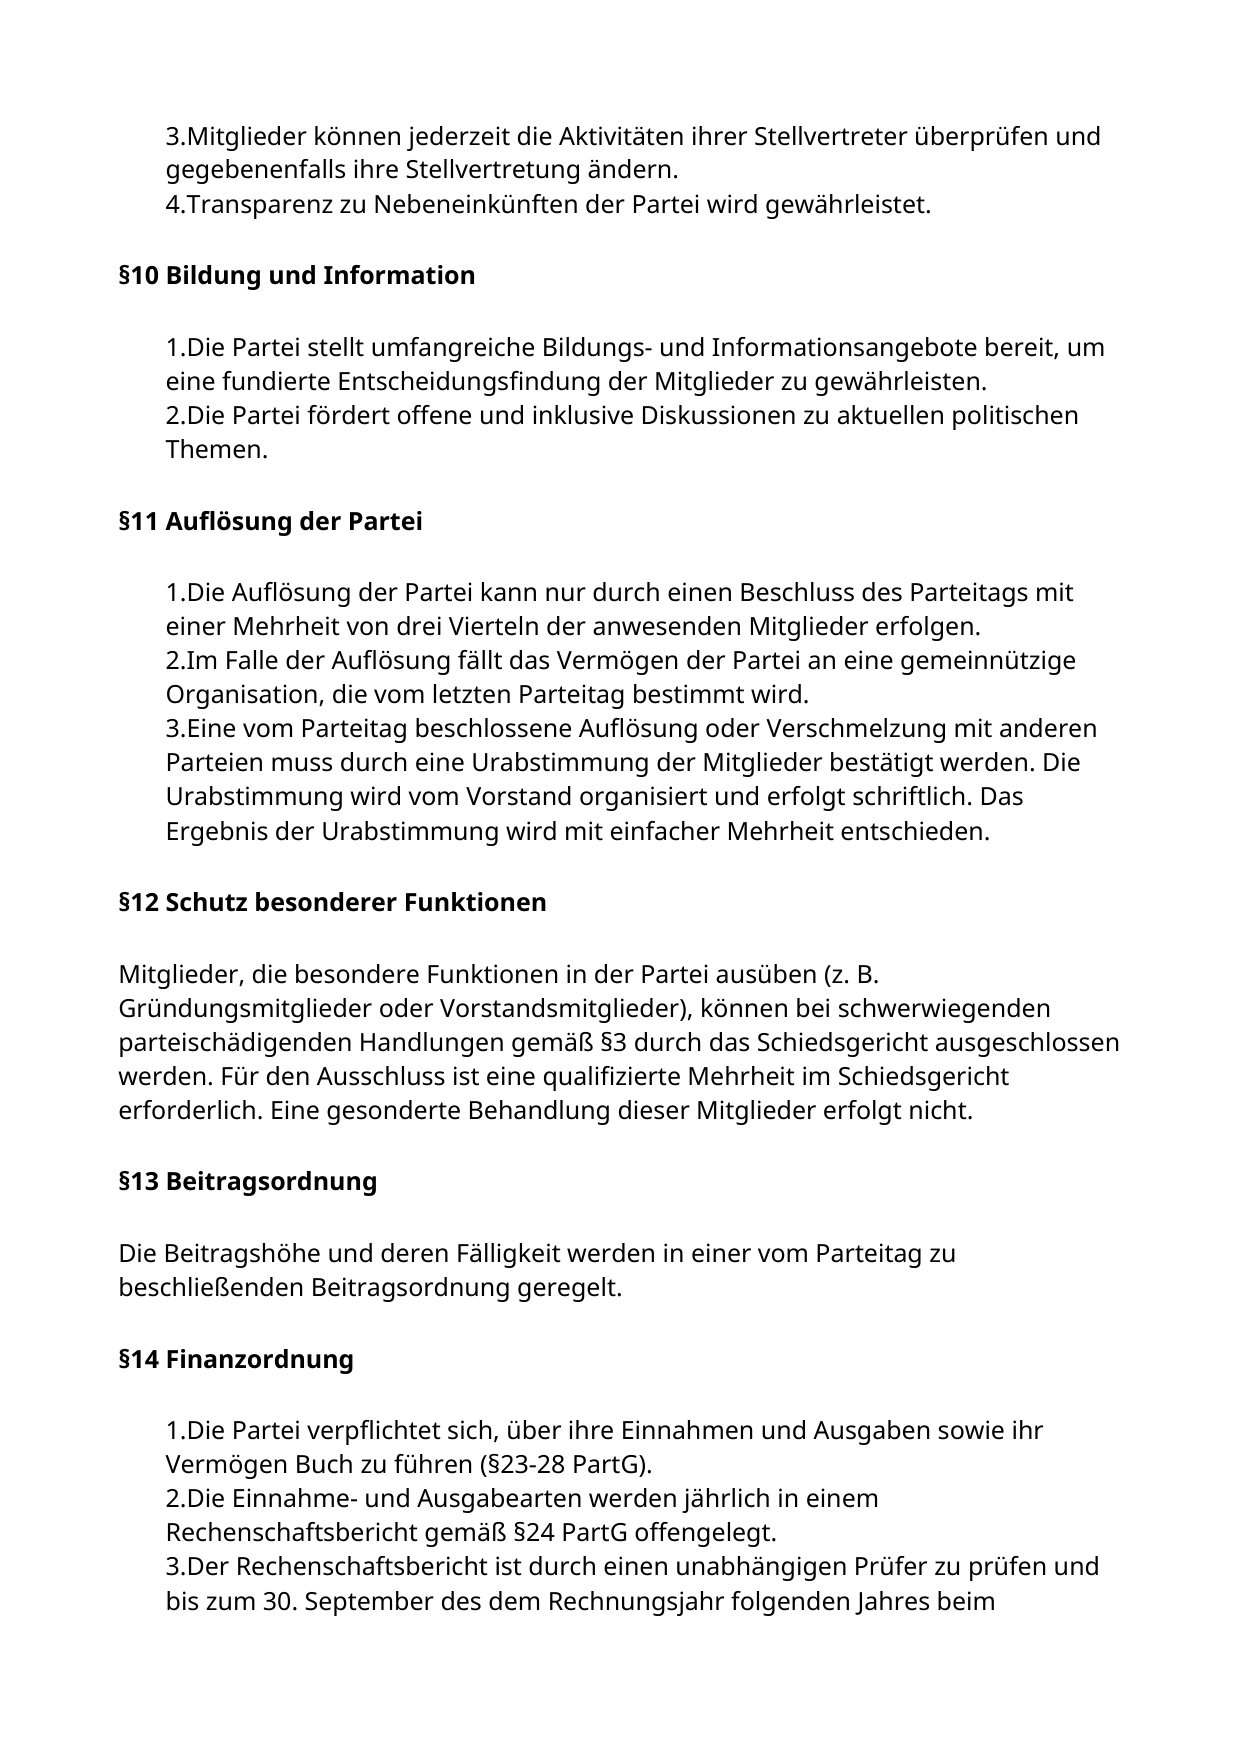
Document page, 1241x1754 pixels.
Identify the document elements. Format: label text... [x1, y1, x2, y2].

text §14 Finanzordnung [118, 1341, 1122, 1375]
text §13 Beitragsordnung [118, 1164, 1122, 1198]
text §10 Bildung und Information [118, 258, 1122, 292]
list Eine vom Parteitag beschlossene Auflösung oder Verschmelzung mit anderen Parteien muss durch eine Urabstimmung der Mitglieder bestätigt werden. Die Urabstimmung wird vom Vorstand organisiert und erfolgt schriftlich. Das Ergebnis der Urabstimmung wird mit einfacher Mehrheit entschieden. [118, 711, 1122, 847]
list Die Partei verpflichtet sich, über ihre Einnahmen und Ausgaben sowie ihr Vermögen Buch zu führen (§23-28 PartG). [118, 1413, 1122, 1481]
text §12 Schutz besonderer Funktionen [118, 885, 1122, 919]
text Die Beitragshöhe und deren Fälligkeit werden in einer vom Parteitag zu beschließenden Beitragsordnung geregelt. [118, 1236, 1122, 1304]
list Im Falle der Auflösung fällt das Vermögen der Partei an eine gemeinnützige Organisation, die vom letzten Parteitag bestimmt wird. [118, 643, 1122, 711]
list Die Einnahme- und Ausgabearten werden jährlich in einem Rechenschaftsbericht gemäß §24 PartG offengelegt. [118, 1481, 1122, 1549]
list Die Partei stellt umfangreiche Bildungs- und Informationsangebote bereit, um eine fundierte Entscheidungsfindung der Mitglieder zu gewährleisten. [118, 329, 1122, 397]
list Transparenz zu Nebeneinkünften der Partei wird gewährleistet. [118, 186, 1122, 220]
list Der Rechenschaftsbericht ist durch einen unabhängigen Prüfer zu prüfen und bis zum 30. September des dem Rechnungsjahr folgenden Jahres beim [118, 1549, 1122, 1617]
list Die Auflösung der Partei kann nur durch einen Beschluss des Parteitags mit einer Mehrheit von drei Vierteln der anwesenden Mitglieder erfolgen. [118, 575, 1122, 643]
list Die Partei fördert offene und inklusive Diskussionen zu aktuellen politischen Themen. [118, 397, 1122, 466]
text Mitglieder, die besondere Funktionen in der Partei ausüben (z. B. Gründungsmitglieder oder Vorstandsmitglieder), können bei schwerwiegenden parteischädigenden Handlungen gemäß §3 durch das Schiedsgericht ausgeschlossen werden. Für den Ausschluss ist eine qualifizierte Mehrheit im Schiedsgericht erforderlich. Eine gesonderte Behandlung dieser Mitglieder erfolgt nicht. [118, 956, 1122, 1127]
list Mitglieder können jederzeit die Aktivitäten ihrer Stellvertreter überprüfen und gegebenenfalls ihre Stellvertretung ändern. [118, 118, 1122, 186]
text §11 Auflösung der Partei [118, 503, 1122, 537]
